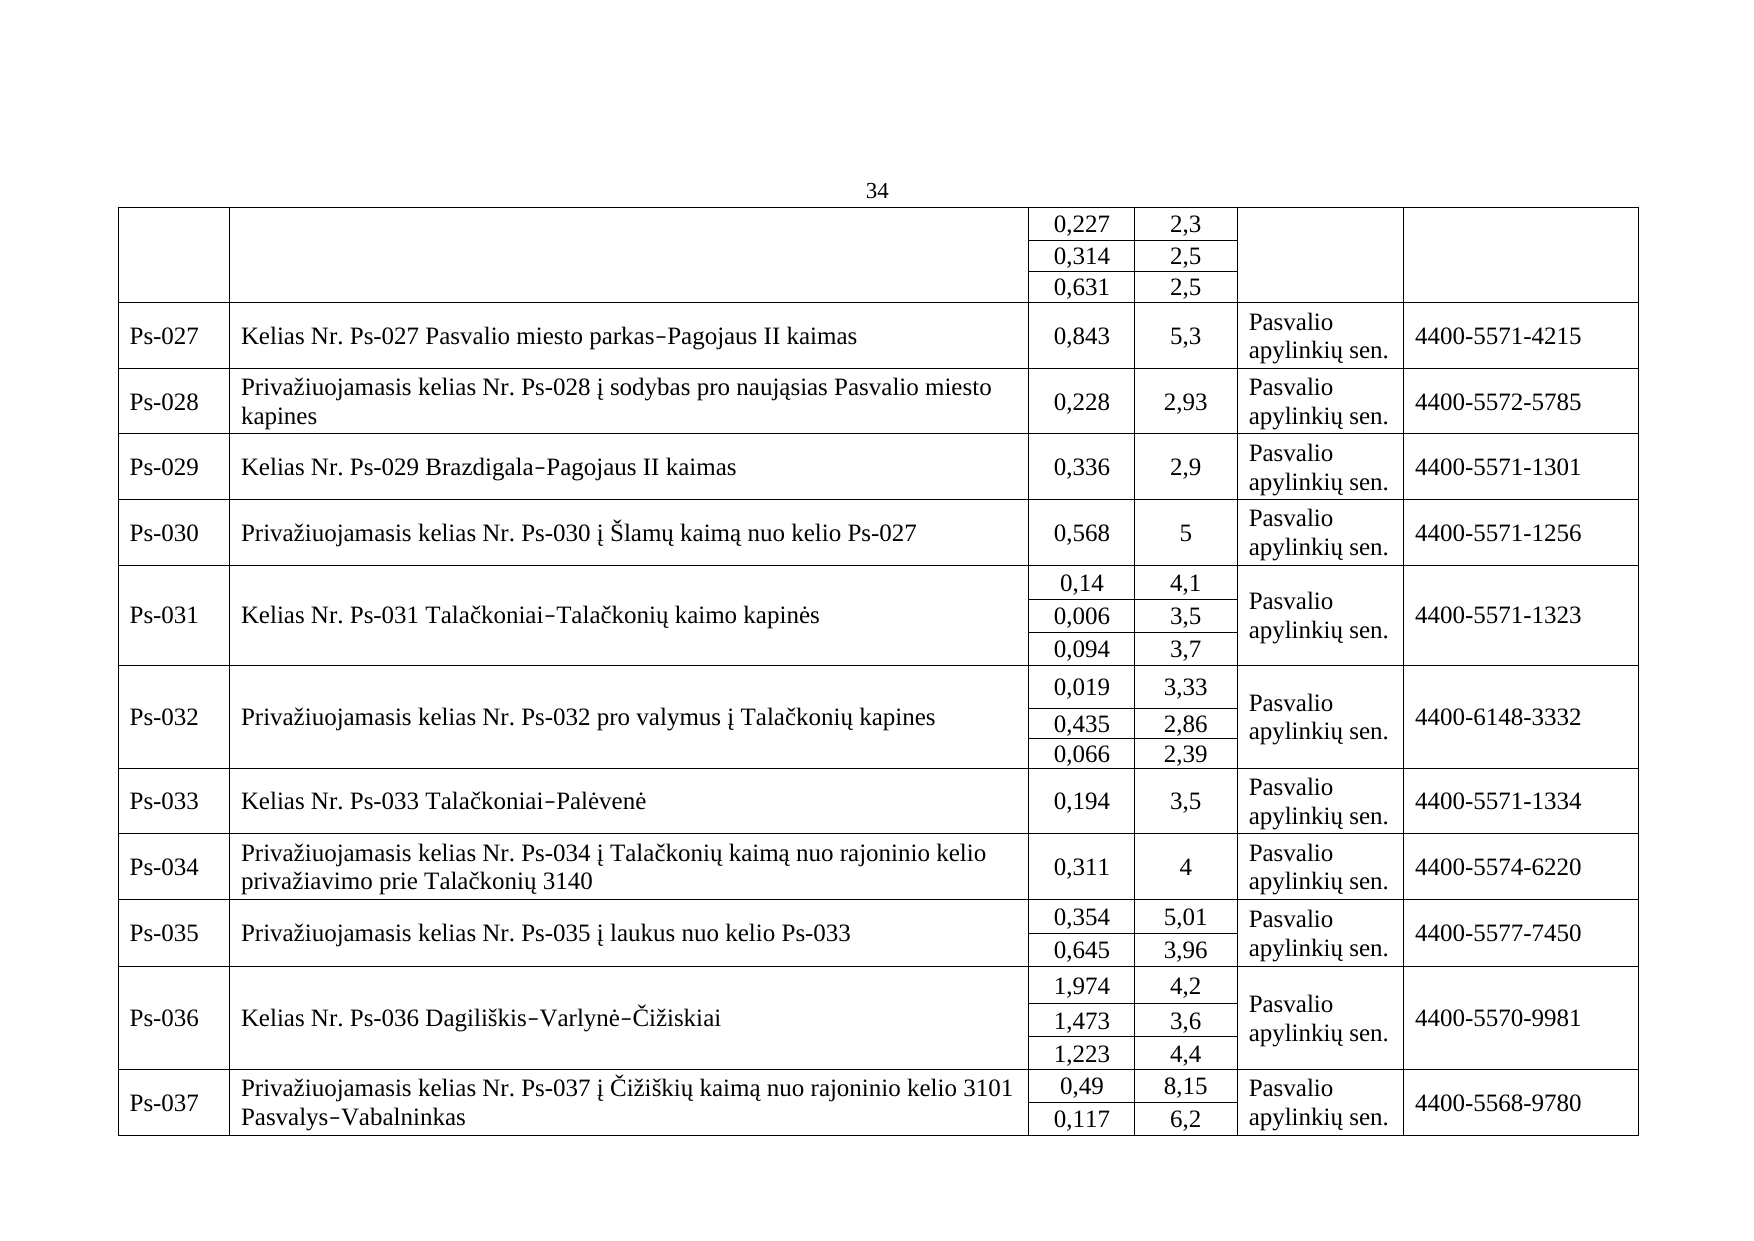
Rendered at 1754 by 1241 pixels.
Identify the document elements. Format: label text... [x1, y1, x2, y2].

table_cell Ps-035 [119, 900, 229, 966]
table_cell Pasvalio apylinkių sen. [1238, 1070, 1403, 1134]
table_cell 0,117 [1029, 1103, 1134, 1134]
table_cell 3,5 [1135, 769, 1237, 833]
table_cell Ps-034 [119, 834, 229, 899]
table_cell 4400-5571-1301 [1404, 434, 1638, 499]
table_cell Kelias Nr. Ps-027 Pasvalio miesto parkas–Pagojaus II kaimas [230, 303, 1028, 368]
table_cell 0,354 [1029, 900, 1134, 933]
table_cell 2,5 [1135, 272, 1237, 302]
table_cell 0,645 [1029, 934, 1134, 966]
table_cell [230, 208, 1028, 302]
table_cell [1404, 208, 1638, 302]
table_cell Pasvalio apylinkių sen. [1238, 666, 1403, 767]
table_cell Privažiuojamasis kelias Nr. Ps-032 pro valymus į Talačkonių kapines [230, 666, 1028, 767]
table_cell Privažiuojamasis kelias Nr. Ps-037 į Čižiškių kaimą nuo rajoninio kelio 3101 Pasvalys–Vabalninkas [230, 1070, 1028, 1134]
table_cell 0,006 [1029, 600, 1134, 632]
table_cell 0,631 [1029, 272, 1134, 302]
table_cell 4 [1135, 834, 1237, 899]
table_cell Ps-031 [119, 566, 229, 664]
table_cell 5 [1135, 500, 1237, 564]
table_cell 5,3 [1135, 303, 1237, 368]
table_cell 4400-5574-6220 [1404, 834, 1638, 899]
table_cell Privažiuojamasis kelias Nr. Ps-035 į laukus nuo kelio Ps-033 [230, 900, 1028, 966]
table_cell Ps-029 [119, 434, 229, 499]
table_cell 0,14 [1029, 566, 1134, 599]
table_cell 4400-5568-9780 [1404, 1070, 1638, 1134]
table_cell 2,86 [1135, 709, 1237, 738]
table_cell 4,1 [1135, 566, 1237, 599]
table_cell [1238, 208, 1403, 302]
table_cell Pasvalio apylinkių sen. [1238, 967, 1403, 1069]
table_cell Kelias Nr. Ps-029 Brazdigala–Pagojaus II kaimas [230, 434, 1028, 499]
table_cell Ps-033 [119, 769, 229, 833]
table_cell Ps-037 [119, 1070, 229, 1134]
table_cell 4400-5571-1256 [1404, 500, 1638, 564]
table_cell 3,6 [1135, 1004, 1237, 1036]
table_cell 1,974 [1029, 967, 1134, 1003]
table_cell 0,228 [1029, 369, 1134, 433]
table_cell 0,019 [1029, 666, 1134, 708]
table_cell Ps-036 [119, 967, 229, 1069]
table_cell 4400-5571-1323 [1404, 566, 1638, 664]
table_cell 4400-5577-7450 [1404, 900, 1638, 966]
table_cell Privažiuojamasis kelias Nr. Ps-028 į sodybas pro naująsias Pasvalio miesto kapines [230, 369, 1028, 433]
table_cell 8,15 [1135, 1070, 1237, 1102]
table_cell Ps-032 [119, 666, 229, 767]
table_cell 6,2 [1135, 1103, 1237, 1134]
table_cell Privažiuojamasis kelias Nr. Ps-030 į Šlamų kaimą nuo kelio Ps-027 [230, 500, 1028, 564]
table_cell 0,194 [1029, 769, 1134, 833]
table_cell 2,39 [1135, 739, 1237, 767]
table_cell 0,311 [1029, 834, 1134, 899]
table_cell 3,7 [1135, 633, 1237, 664]
table_cell Pasvalio apylinkių sen. [1238, 834, 1403, 899]
table_cell 0,094 [1029, 633, 1134, 664]
table_cell Kelias Nr. Ps-031 Talačkoniai–Talačkonių kaimo kapinės [230, 566, 1028, 664]
table_cell 0,435 [1029, 709, 1134, 738]
table_cell 4400-5571-4215 [1404, 303, 1638, 368]
table_cell 4,2 [1135, 967, 1237, 1003]
table_cell 3,96 [1135, 934, 1237, 966]
table_cell 0,227 [1029, 208, 1134, 239]
table_cell 0,49 [1029, 1070, 1134, 1102]
table_cell Pasvalio apylinkių sen. [1238, 566, 1403, 664]
table_cell 1,223 [1029, 1037, 1134, 1069]
table_cell Kelias Nr. Ps-033 Talačkoniai–Palėvenė [230, 769, 1028, 833]
table_cell Kelias Nr. Ps-036 Dagiliškis–Varlynė–Čižiskiai [230, 967, 1028, 1069]
table_cell Pasvalio apylinkių sen. [1238, 769, 1403, 833]
table_cell Pasvalio apylinkių sen. [1238, 303, 1403, 368]
table_cell 2,5 [1135, 241, 1237, 271]
table_cell 4400-5570-9981 [1404, 967, 1638, 1069]
table_cell 4,4 [1135, 1037, 1237, 1069]
table_cell Privažiuojamasis kelias Nr. Ps-034 į Talačkonių kaimą nuo rajoninio kelio privažiavimo prie Talačkonių 3140 [230, 834, 1028, 899]
table_cell Ps-028 [119, 369, 229, 433]
table_cell 3,33 [1135, 666, 1237, 708]
table_cell 1,473 [1029, 1004, 1134, 1036]
table_cell 4400-5571-1334 [1404, 769, 1638, 833]
table_cell 5,01 [1135, 900, 1237, 933]
table_cell Pasvalio apylinkių sen. [1238, 434, 1403, 499]
table_cell Pasvalio apylinkių sen. [1238, 900, 1403, 966]
table_cell Ps-030 [119, 500, 229, 564]
table_cell 2,3 [1135, 208, 1237, 239]
table_cell 0,336 [1029, 434, 1134, 499]
table_cell 0,843 [1029, 303, 1134, 368]
table_cell Pasvalio apylinkių sen. [1238, 500, 1403, 564]
table_cell Ps-027 [119, 303, 229, 368]
table_cell 2,93 [1135, 369, 1237, 433]
table_cell [119, 208, 229, 302]
table_cell Pasvalio apylinkių sen. [1238, 369, 1403, 433]
table_cell 3,5 [1135, 600, 1237, 632]
table_cell 2,9 [1135, 434, 1237, 499]
table_cell 0,568 [1029, 500, 1134, 564]
table_cell 0,066 [1029, 739, 1134, 767]
table_cell 4400-6148-3332 [1404, 666, 1638, 767]
table_cell 4400-5572-5785 [1404, 369, 1638, 433]
table_cell 0,314 [1029, 241, 1134, 271]
